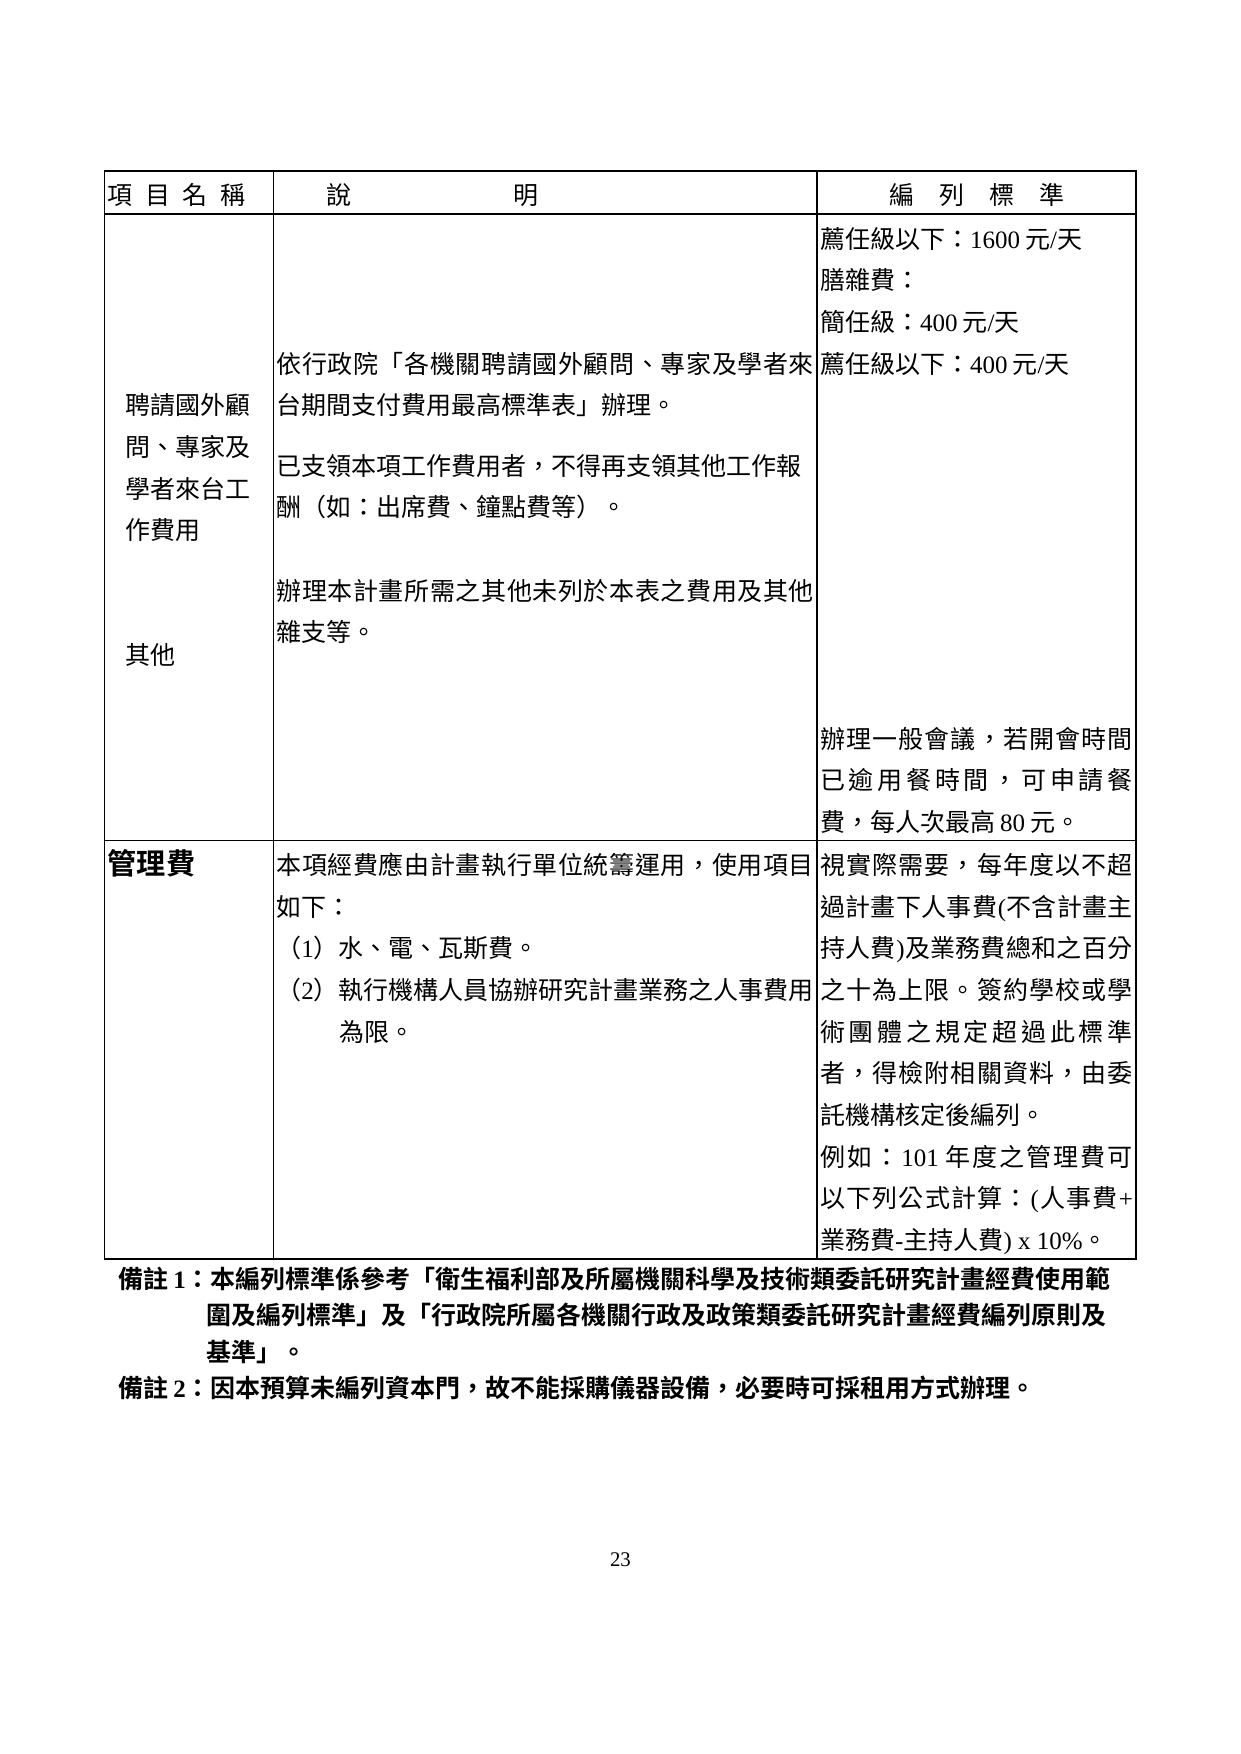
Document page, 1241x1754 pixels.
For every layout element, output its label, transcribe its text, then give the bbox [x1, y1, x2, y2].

table_cell 薦任級以下：1600元/天 膳雜費： 簡任級：400元/天 薦任級以下：400元/天 辦理一般會議，若開會時間已逾用餐時間，可申請餐費，每人次最高80元。 [818, 215, 1135, 840]
table_cell 視實際需要，每年度以不超過計畫下人事費(不含計畫主持人費)及業務費總和之百分之十為上限。簽約學校或學術團體之規定超過此標準者，得檢附相關資料，由委託機構核定後編列。 例如：101年度之管理費可以下列公式計算：(人事費+業務費-主持人費) x 10%。 [818, 841, 1135, 1258]
text 備註2：因本預算未編列資本門，故不能採購儀器設備，必要時可採租用方式辦理。 [118, 1368, 1122, 1404]
text 備註1：本編列標準係參考「衛生福利部及所屬機關科學及技術類委託研究計畫經費使用範圍及編列標準」及「行政院所屬各機關行政及政策類委託研究計畫經費編列原則及基準」。 [118, 1260, 1122, 1368]
table_cell 依行政院「各機關聘請國外顧問、專家及學者來台期間支付費用最高標準表」辦理。 已支領本項工作費用者，不得再支領其他工作報酬（如：出席費、鐘點費等）。 辦理本計畫所需之其他未列於本表之費用及其他雜支等。 [274, 215, 816, 840]
table_cell 聘請國外顧問、專家及學者來台工作費用 其他 [105, 215, 273, 840]
table_header 說 明 [274, 172, 816, 213]
table_header 項 目 名 稱 [105, 172, 273, 213]
table_cell 本項經費應由計畫執行單位統籌運用，使用項目如下： （1）水、電、瓦斯費。 （2）執行機構人員協辦研究計畫業務之人事費用為限。 [274, 841, 816, 1258]
table_header 編 列 標 準 [818, 172, 1135, 213]
table_cell 管理費 [105, 841, 273, 1258]
